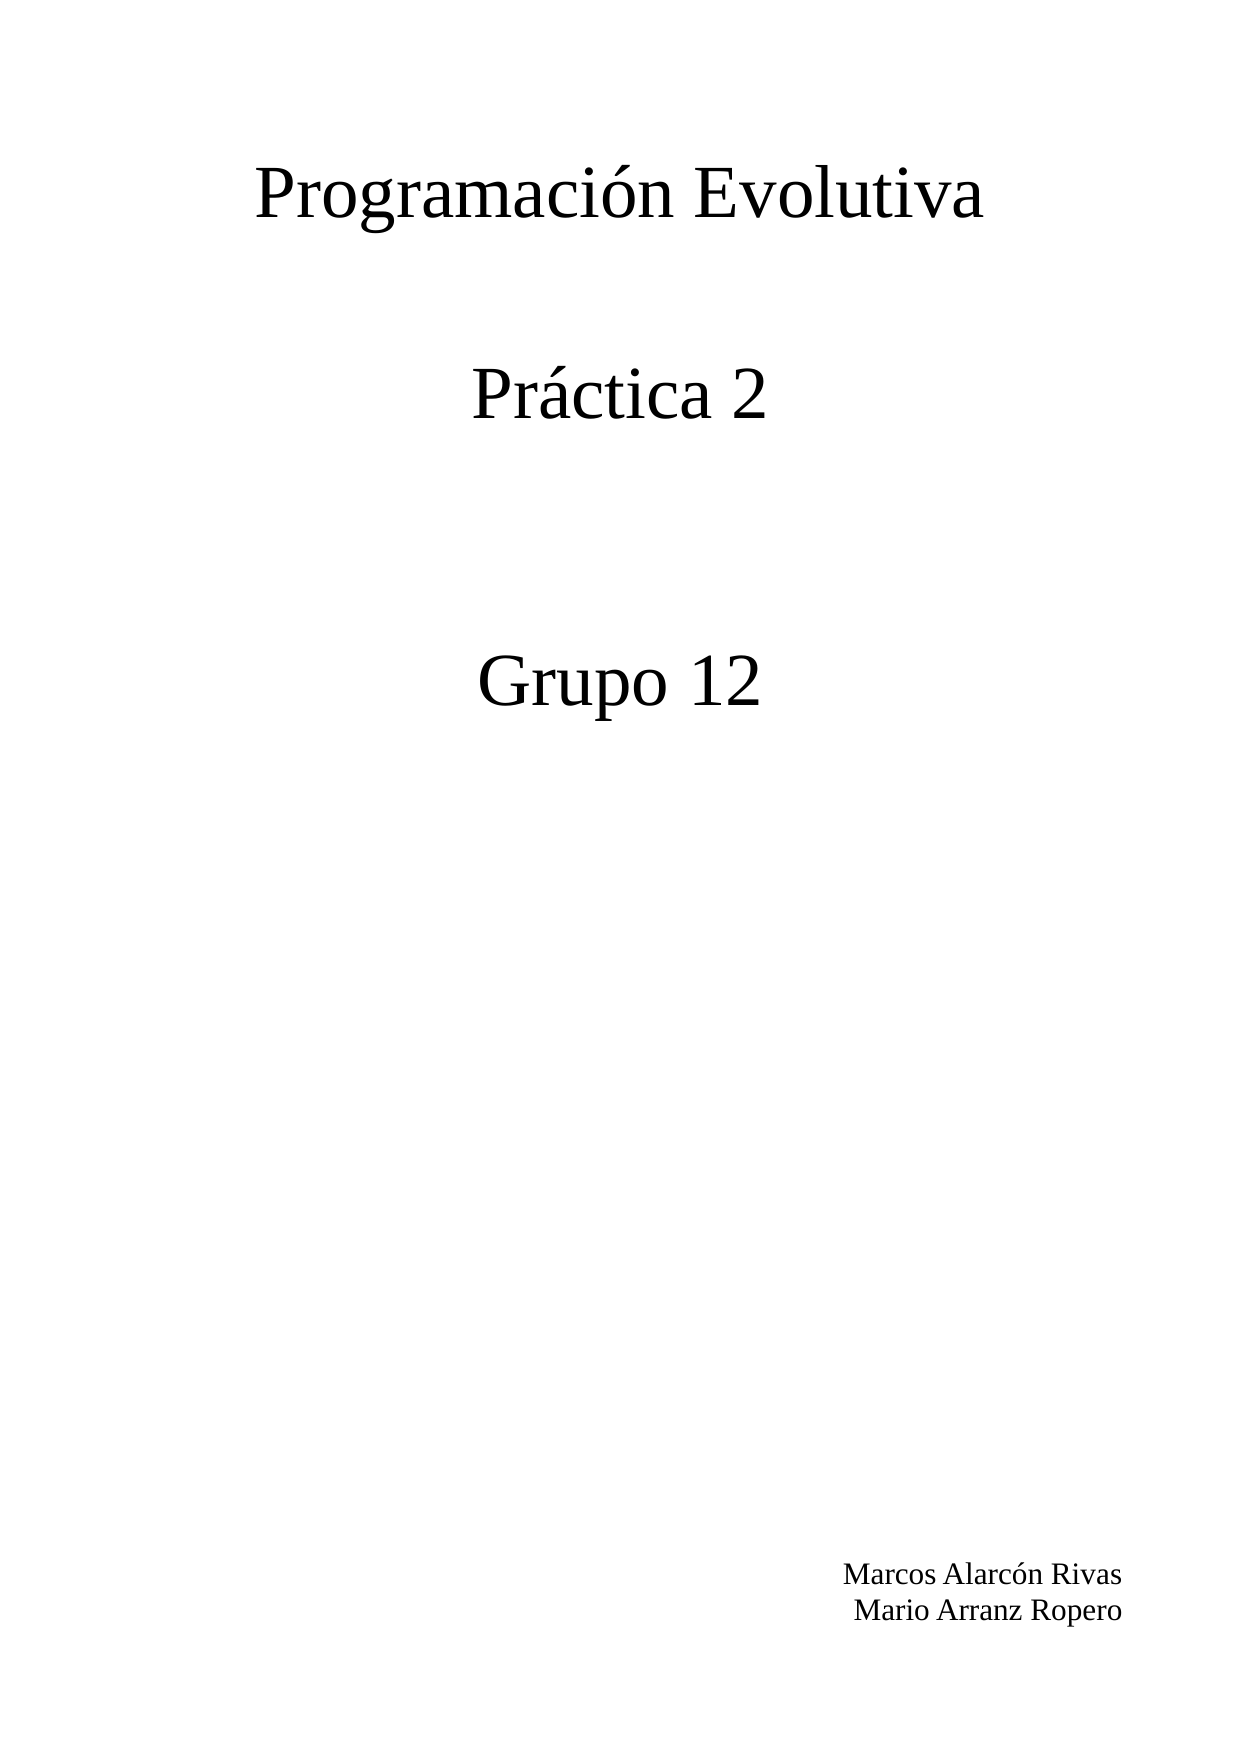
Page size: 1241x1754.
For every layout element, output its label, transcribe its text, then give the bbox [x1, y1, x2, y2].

text Marcos Alarcón Rivas [118, 1556, 1122, 1592]
text Práctica 2 [118, 348, 1122, 434]
text Programación Evolutiva [118, 147, 1122, 233]
text Mario Arranz Ropero [118, 1592, 1122, 1627]
text Grupo 12 [118, 636, 1122, 722]
